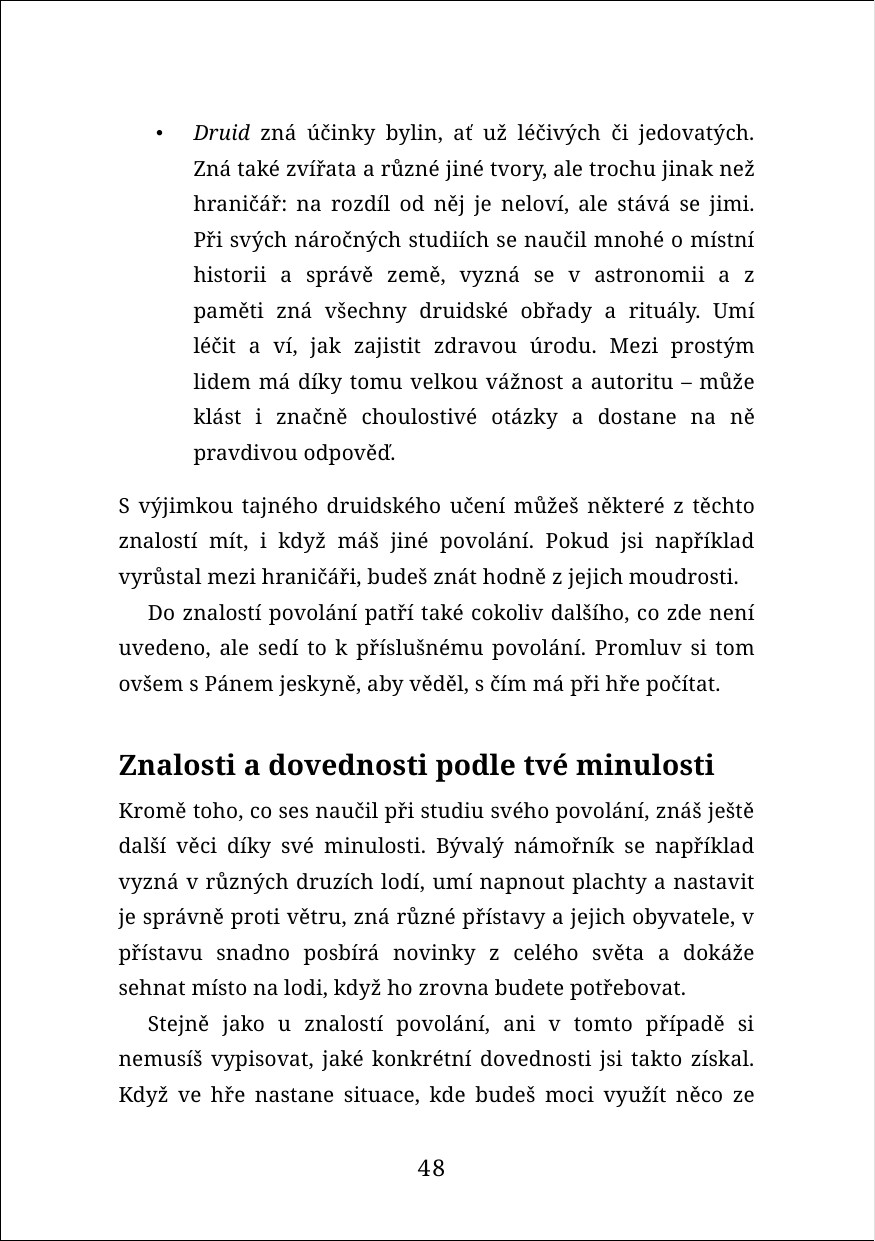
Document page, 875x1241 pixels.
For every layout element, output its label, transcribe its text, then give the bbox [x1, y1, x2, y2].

text Kromě toho, co ses naučil při studiu svého povolání, znáš ještě další věci díky své minulosti. Bývalý námořník se například vyzná v různých druzích lodí, umí napnout plachty a nastavit je správně proti větru, zná různé přístavy a jejich obyvatele, v přístavu snadno posbírá novinky z celého světa a dokáže sehnat místo na lodi, když ho zrovna budete potřebovat. Stejně jako u znalostí povolání, ani v tomto případě si nemusíš vypisovat, jaké konkrétní dovednosti jsi takto získal. Když ve hře nastane situace, kde budeš moci využít něco ze [118, 796, 756, 1108]
list Druid zná účinky bylin, ať už léčivých či jedovatých. Zná také zvířata a různé jiné tvory, ale trochu jinak než hraničář: na rozdíl od něj je neloví, ale stává se jimi. Při svých náročných studiích se naučil mnohé o místní historii a správě země, vyzná se v astronomii a z paměti zná všechny druidské obřady a rituály. Umí léčit a ví, jak zajistit zdravou úrodu. Mezi prostým lidem má díky tomu velkou vážnost a autoritu – může klást i značně choulostivé otázky a dostane na ně pravdivou odpověď. [156, 118, 756, 466]
text S výjimkou tajného druidského učení můžeš některé z těchto znalostí mít, i když máš jiné povolání. Pokud jsi například vyrůstal mezi hraničáři, budeš znát hodně z jejich moudrosti. Do znalostí povolání patří také cokoliv dalšího, co zde není uvedeno, ale sedí to k příslušnému povolání. Promluv si tom ovšem s Pánem jeskyně, aby věděl, s čím má při hře počítat. [118, 491, 756, 697]
subtitle Znalosti a dovednosti podle tvé minulosti [118, 746, 756, 784]
